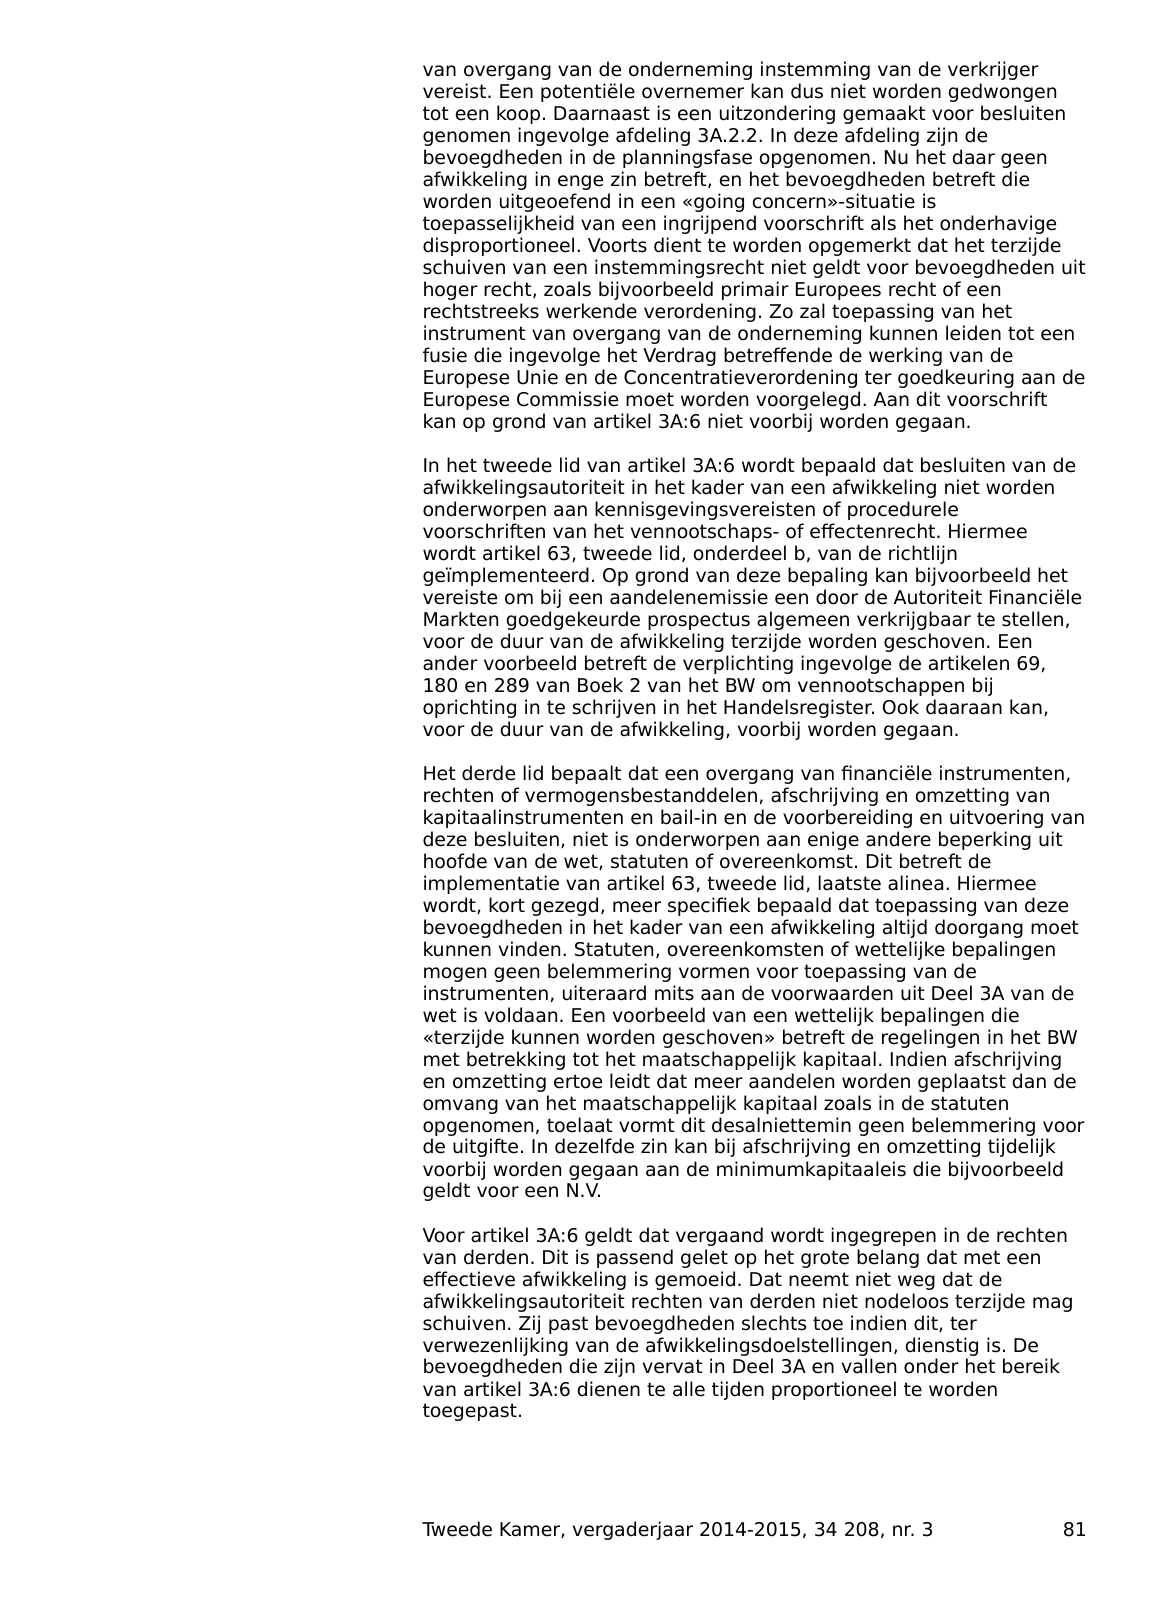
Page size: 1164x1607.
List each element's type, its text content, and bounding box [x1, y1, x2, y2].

text In het tweede lid van artikel 3A:6 wordt bepaald dat besluiten van de afwikkelingsautoriteit in het kader van een afwikkeling niet worden onderworpen aan kennisgevingsvereisten of procedurele voorschriften van het vennootschaps- of effectenrecht. Hiermee wordt artikel 63, tweede lid, onderdeel b, van de richtlijn geïmplementeerd. Op grond van deze bepaling kan bijvoorbeeld het vereiste om bij een aandelenemissie een door de Autoriteit Financiële Markten goedgekeurde prospectus algemeen verkrijgbaar te stellen, voor de duur van de afwikkeling terzijde worden geschoven. Een ander voorbeeld betreft de verplichting ingevolge de artikelen 69, 180 en 289 van Boek 2 van het BW om vennootschappen bij oprichting in te schrijven in het Handelsregister. Ook daaraan kan, voor de duur van de afwikkeling, voorbij worden gegaan. [422, 455, 1087, 741]
text Voor artikel 3A:6 geldt dat vergaand wordt ingegrepen in de rechten van derden. Dit is passend gelet op het grote belang dat met een effectieve afwikkeling is gemoeid. Dat neemt niet weg dat de afwikkelingsautoriteit rechten van derden niet nodeloos terzijde mag schuiven. Zij past bevoegdheden slechts toe indien dit, ter verwezenlijking van de afwikkelingsdoelstellingen, dienstig is. De bevoegdheden die zijn vervat in Deel 3A en vallen onder het bereik van artikel 3A:6 dienen te alle tijden proportioneel te worden toegepast. [422, 1224, 1087, 1422]
text Het derde lid bepaalt dat een overgang van financiële instrumenten, rechten of vermogensbestanddelen, afschrijving en omzetting van kapitaalinstrumenten en bail-in en de voorbereiding en uitvoering van deze besluiten, niet is onderworpen aan enige andere beperking uit hoofde van de wet, statuten of overeenkomst. Dit betreft de implementatie van artikel 63, tweede lid, laatste alinea. Hiermee wordt, kort gezegd, meer specifiek bepaald dat toepassing van deze bevoegdheden in het kader van een afwikkeling altijd doorgang moet kunnen vinden. Statuten, overeenkomsten of wettelijke bepalingen mogen geen belemmering vormen voor toepassing van de instrumenten, uiteraard mits aan de voorwaarden uit Deel 3A van de wet is voldaan. Een voorbeeld van een wettelijk bepalingen die «terzijde kunnen worden geschoven» betreft de regelingen in het BW met betrekking tot het maatschappelijk kapitaal. Indien afschrijving en omzetting ertoe leidt dat meer aandelen worden geplaatst dan de omvang van het maatschappelijk kapitaal zoals in de statuten opgenomen, toelaat vormt dit desalniettemin geen belemmering voor de uitgifte. In dezelfde zin kan bij afschrijving en omzetting tijdelijk voorbij worden gegaan aan de minimumkapitaaleis die bijvoorbeeld geldt voor een N.V. [422, 763, 1087, 1202]
text van overgang van de onderneming instemming van de verkrijger vereist. Een potentiële overnemer kan dus niet worden gedwongen tot een koop. Daarnaast is een uitzondering gemaakt voor besluiten genomen ingevolge afdeling 3A.2.2. In deze afdeling zijn de bevoegdheden in de planningsfase opgenomen. Nu het daar geen afwikkeling in enge zin betreft, en het bevoegdheden betreft die worden uitgeoefend in een «going concern»-situatie is toepasselijkheid van een ingrijpend voorschrift als het onderhavige disproportioneel. Voorts dient te worden opgemerkt dat het terzijde schuiven van een instemmingsrecht niet geldt voor bevoegdheden uit hoger recht, zoals bijvoorbeeld primair Europees recht of een rechtstreeks werkende verordening. Zo zal toepassing van het instrument van overgang van de onderneming kunnen leiden tot een fusie die ingevolge het Verdrag betreffende de werking van de Europese Unie en de Concentratieverordening ter goedkeuring aan de Europese Commissie moet worden voorgelegd. Aan dit voorschrift kan op grond van artikel 3A:6 niet voorbij worden gegaan. [422, 59, 1087, 433]
